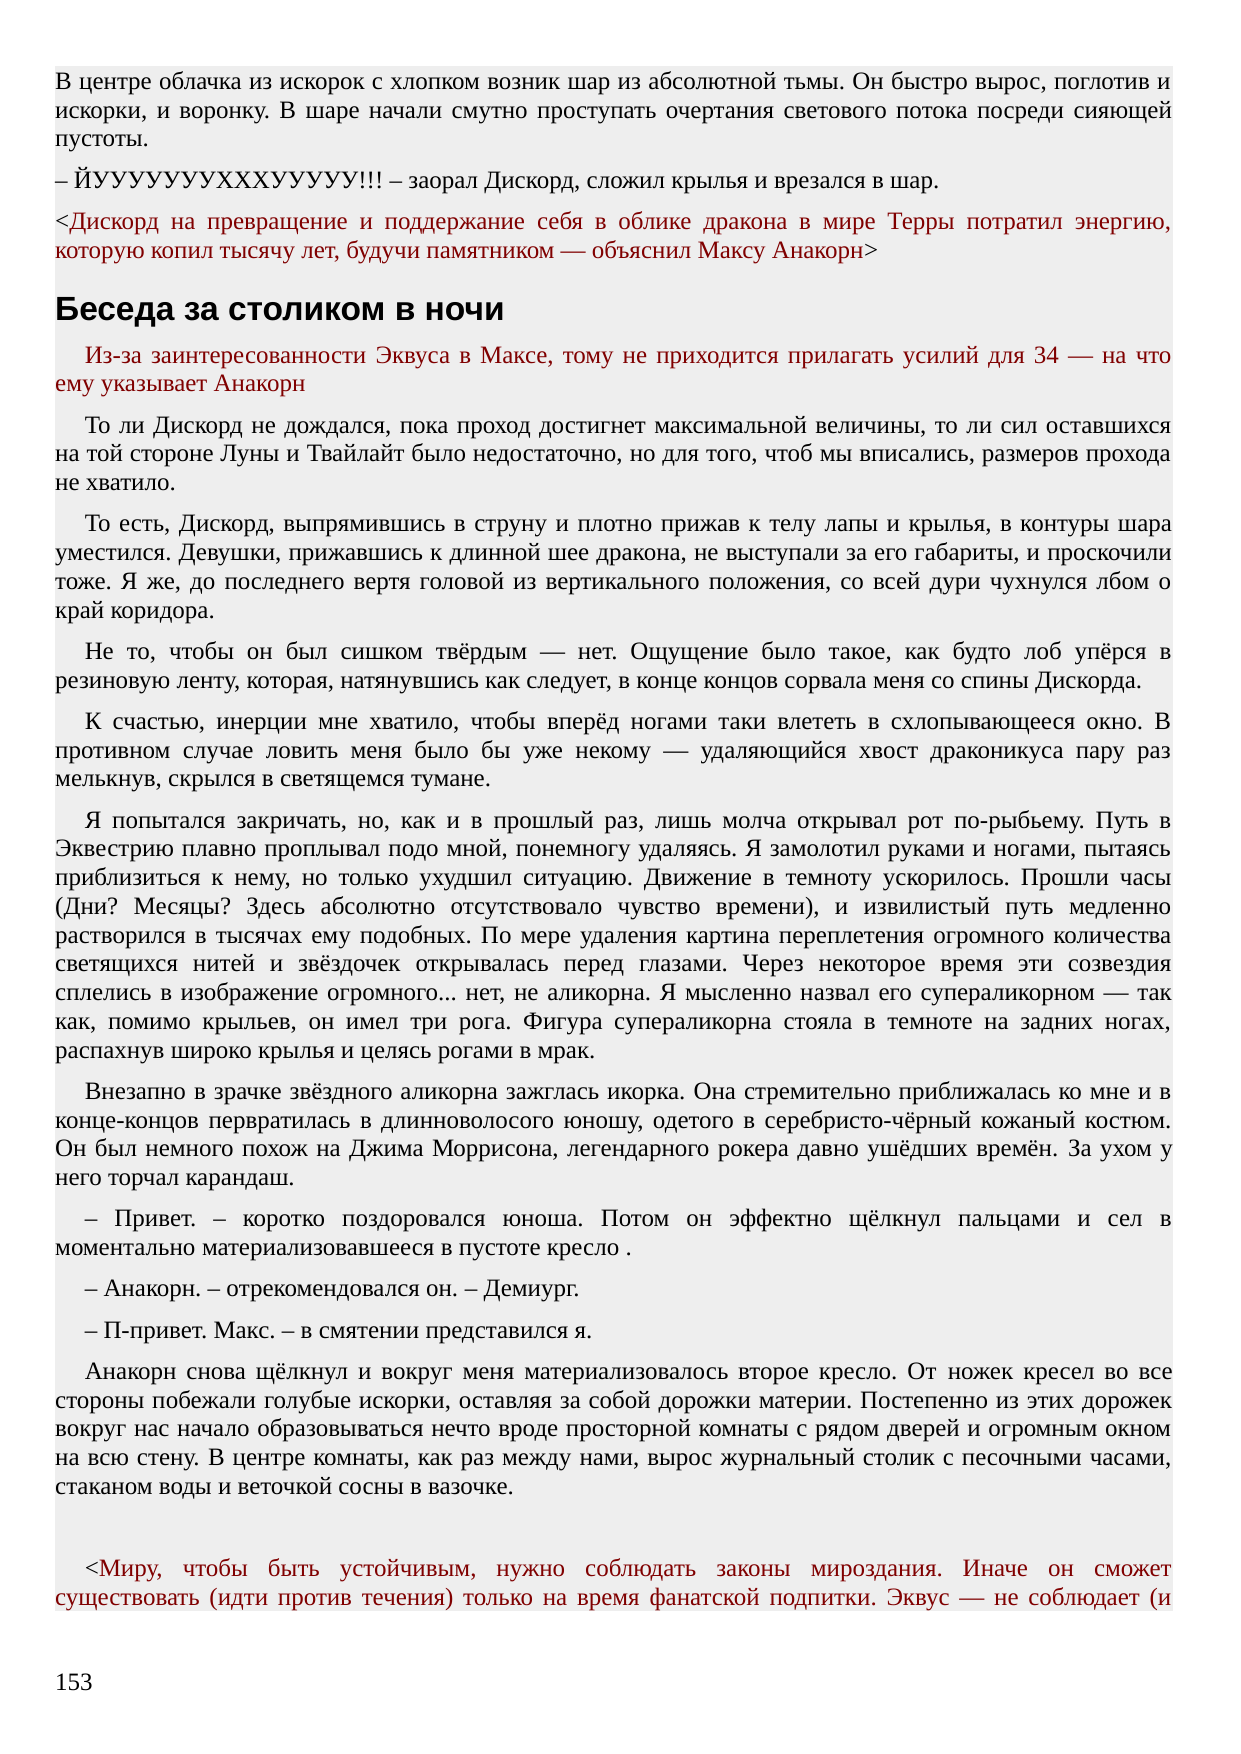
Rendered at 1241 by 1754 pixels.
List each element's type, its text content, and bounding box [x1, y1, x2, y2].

text Не то, чтобы он был сишком твёрдым — нет. Ощущение было такое, как будто лоб упёрся в резиновую ленту, которая, натянувшись как следует, в конце концов сорвала меня со спины Дискорда. [55, 636, 1173, 693]
text К счастью, инерции мне хватило, чтобы вперёд ногами таки влететь в схлопывающееся окно. В противном случае ловить меня было бы уже некому — удаляющийся хвост драконикуса пару раз мелькнув, скрылся в светящемся тумане. [55, 706, 1173, 792]
text <Миру, чтобы быть устойчивым, нужно соблюдать законы мироздания. Иначе он сможет существовать (идти против течения) только на время фанатской подпитки. Эквус — не соблюдает (и [55, 1553, 1173, 1611]
text Внезапно в зрачке звёздного аликорна зажглась икорка. Она стремительно приближалась ко мне и в конце-концов первратилась в длинноволосого юношу, одетого в серебристо-чёрный кожаный костюм. Он был немного похож на Джима Моррисона, легендарного рокера давно ушёдших времён. За ухом у него торчал карандаш. [55, 1076, 1173, 1191]
text <Дискорд на превращение и поддержание себя в облике дракона в мире Терры потратил энергию, которую копил тысячу лет, будучи памятником — объяснил Максу Анакорн> [55, 206, 1173, 263]
text – П-привет. Макс. – в смятении представился я. [55, 1315, 1173, 1343]
text То ли Дискорд не дождался, пока проход достигнет максимальной величины, то ли сил оставшихся на той стороне Луны и Твайлайт было недостаточно, но для того, чтоб мы вписались, размеров прохода не хватило. [55, 410, 1173, 496]
text Я попытался закричать, но, как и в прошлый раз, лишь молча открывал рот по-рыбьему. Путь в Эквестрию плавно проплывал подо мной, понемногу удаляясь. Я замолотил руками и ногами, пытаясь приблизиться к нему, но только ухудшил ситуацию. Движение в темноту ускорилось. Прошли часы (Дни? Месяцы? Здесь абсолютно отсутствовало чувство времени), и извилистый путь медленно растворился в тысячах ему подобных. По мере удаления картина переплетения огромного количества светящихся нитей и звёздочек открывалась перед глазами. Через некоторое время эти созвездия сплелись в изображение огромного... нет, не аликорна. Я мысленно назвал его супераликорном — так как, помимо крыльев, он имел три рога. Фигура супераликорна стояла в темноте на задних ногах, распахнув широко крылья и целясь рогами в мрак. [55, 805, 1173, 1063]
text Анакорн снова щёлкнул и вокруг меня материализовалось второе кресло. От ножек кресел во все стороны побежали голубые искорки, оставляя за собой дорожки материи. Постепенно из этих дорожек вокруг нас начало образовываться нечто вроде просторной комнаты с рядом дверей и огромным окном на всю стену. В центре комнаты, как раз между нами, вырос журнальный столик с песочными часами, стаканом воды и веточкой сосны в вазочке. [55, 1356, 1173, 1500]
text – Привет. – коротко поздоровался юноша. Потом он эффектно щёлкнул пальцами и сел в моментально материализовавшееся в пустоте кресло . [55, 1203, 1173, 1261]
text – ЙУУУУУУУХХХУУУУУ!!! – заорал Дискорд, сложил крылья и врезался в шар. [55, 165, 1173, 193]
text – Анакорн. – отрекомендовался он. – Демиург. [55, 1273, 1173, 1302]
text Из-за заинтересованности Эквуса в Максе, тому не приходится прилагать усилий для 34 — на что ему указывает Анакорн [55, 340, 1173, 397]
subtitle Беседа за столиком в ночи [55, 288, 1173, 327]
text В центре облачка из искорок с хлопком возник шар из абсолютной тьмы. Он быстро вырос, поглотив и искорки, и воронку. В шаре начали смутно проступать очертания светового потока посреди сияющей пустоты. [55, 66, 1173, 152]
text То есть, Дискорд, выпрямившись в струну и плотно прижав к телу лапы и крылья, в контуры шара уместился. Девушки, прижавшись к длинной шее дракона, не выступали за его габариты, и проскочили тоже. Я же, до последнего вертя головой из вертикального положения, со всей дури чухнулся лбом о край коридора. [55, 508, 1173, 623]
